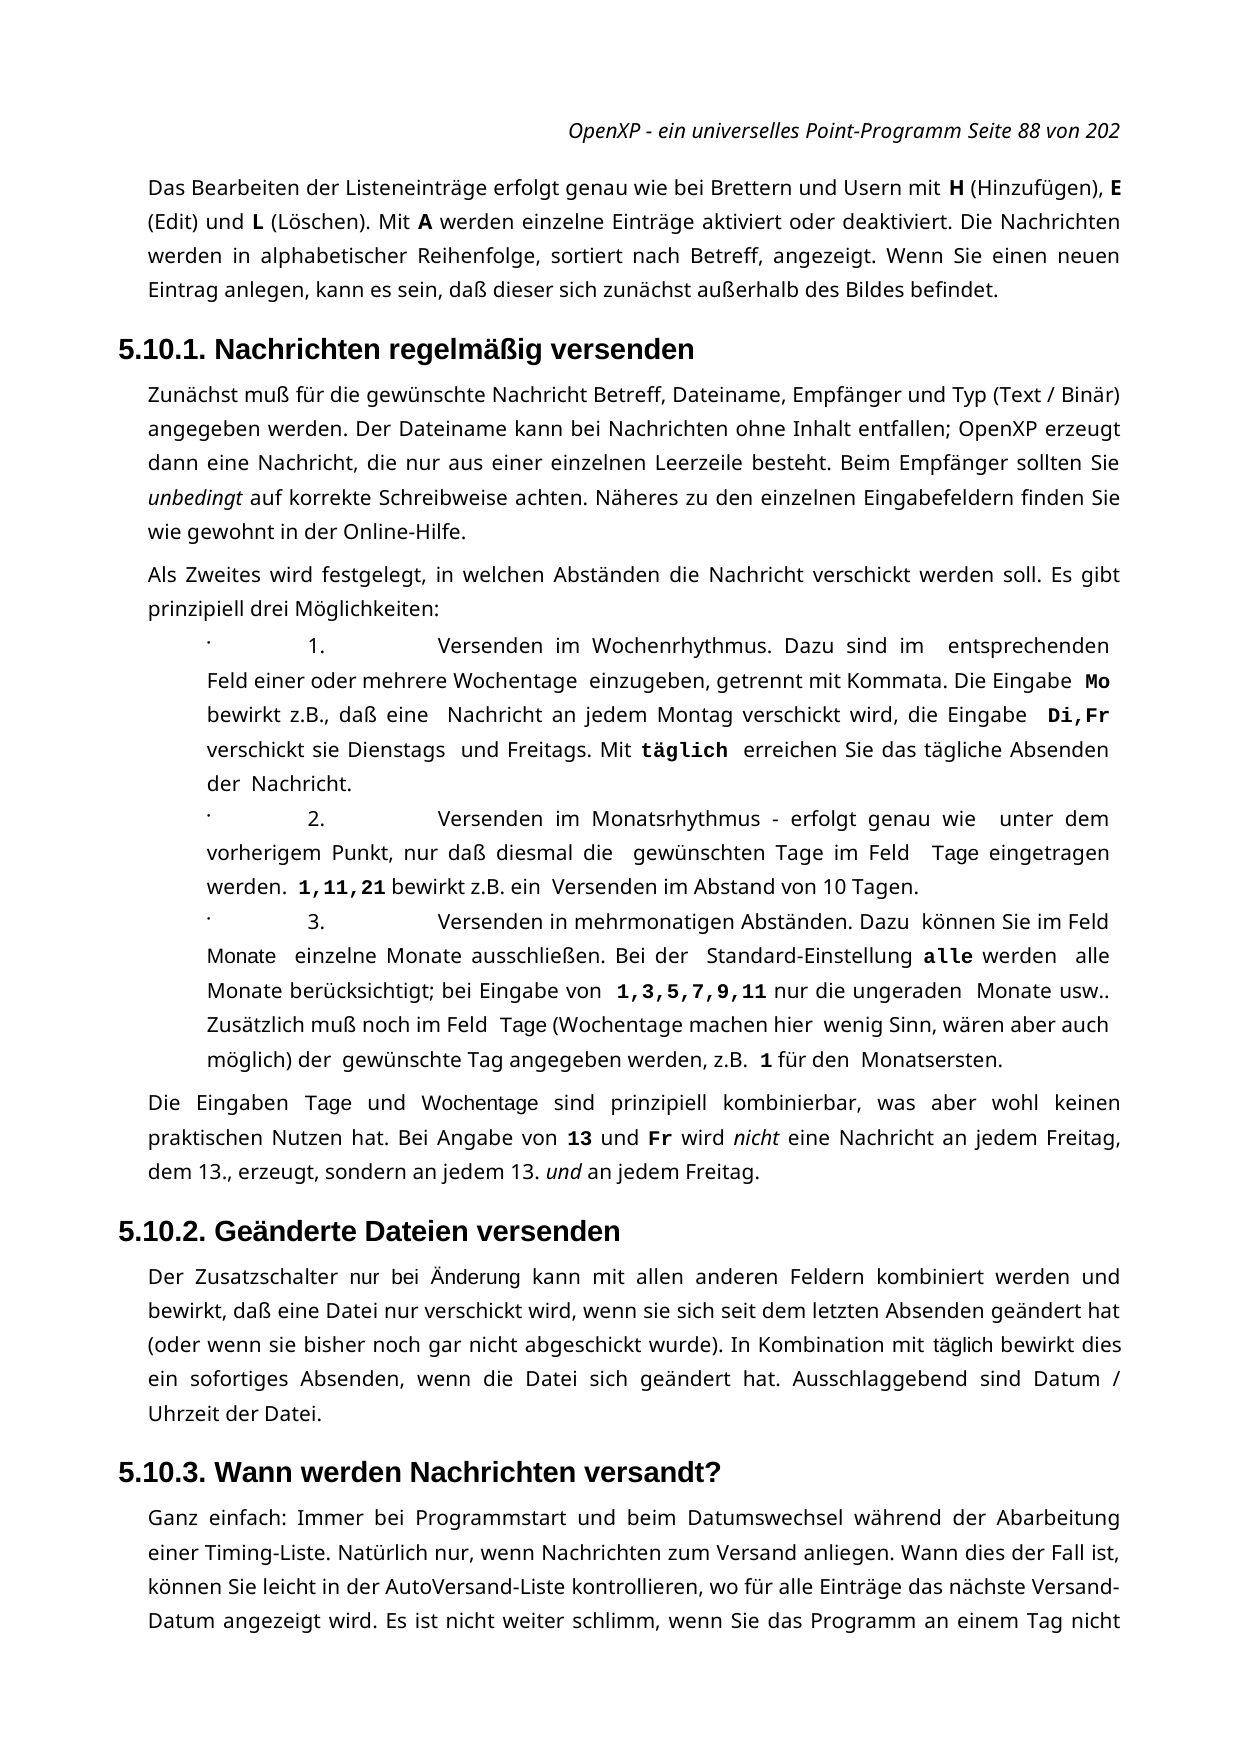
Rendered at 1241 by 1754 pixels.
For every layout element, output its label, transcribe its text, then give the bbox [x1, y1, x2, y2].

list 3. Versenden in mehrmonatigen Abständen. Dazu können Sie im Feld Monate einzelne Monate ausschließen. Bei der Standard-Einstellung alle werden alle Monate berücksichtigt; bei Eingabe von 1,3,5,7,9,11 nur die ungeraden Monate usw.. Zusätzlich muß noch im Feld Tage (Wochentage machen hier wenig Sinn, wären aber auch möglich) der gewünschte Tag angegeben werden, z.B. 1 für den Monatsersten. [177, 907, 1110, 1073]
list 1. Versenden im Wochenrhythmus. Dazu sind im entsprechenden Feld einer oder mehrere Wochentage einzugeben, getrennt mit Kommata. Die Eingabe Mo bewirkt z.B., daß eine Nachricht an jedem Montag verschickt wird, die Eingabe Di,Fr verschickt sie Dienstags und Freitags. Mit täglich erreichen Sie das tägliche Absenden der Nachricht. [177, 631, 1110, 798]
text Ganz einfach: Immer bei Programmstart und beim Datumswechsel während der Abarbeitung einer Timing-Liste. Natürlich nur, wenn Nachrichten zum Versand anliegen. Wann dies der Fall ist, können Sie leicht in der AutoVersand-Liste kontrollieren, wo für alle Einträge das nächste Versand-Datum angezeigt wird. Es ist nicht weiter schlimm, wenn Sie das Programm an einem Tag nicht [148, 1503, 1122, 1634]
subtitle 5.10.1. Nachrichten regelmäßig versenden [118, 326, 1122, 365]
text Zunächst muß für die gewünschte Nachricht Betreff, Dateiname, Empfänger und Typ (Text / Binär) angegeben werden. Der Dateiname kann bei Nachrichten ohne Inhalt entfallen; OpenXP erzeugt dann eine Nachricht, die nur aus einer einzelnen Leerzeile besteht. Beim Empfänger sollten Sie unbedingt auf korrekte Schreibweise achten. Näheres zu den einzelnen Eingabefeldern finden Sie wie gewohnt in der Online-Hilfe. [148, 380, 1122, 545]
text Der Zusatzschalter nur bei Änderung kann mit allen anderen Feldern kombiniert werden und bewirkt, daß eine Datei nur verschickt wird, wenn sie sich seit dem letzten Absenden geändert hat (oder wenn sie bisher noch gar nicht abgeschickt wurde). In Kombination mit täglich bewirkt dies ein sofortiges Absenden, wenn die Datei sich geändert hat. Ausschlaggebend sind Datum / Uhrzeit der Datei. [148, 1262, 1122, 1427]
text Das Bearbeiten der Listeneinträge erfolgt genau wie bei Brettern und Usern mit H (Hinzufügen), E (Edit) und L (Löschen). Mit A werden einzelne Einträge aktiviert oder deaktiviert. Die Nachrichten werden in alphabetischer Reihenfolge, sortiert nach Betreff, angezeigt. Wenn Sie einen neuen Eintrag anlegen, kann es sein, daß dieser sich zunächst außerhalb des Bildes befindet. [148, 173, 1122, 304]
subtitle 5.10.2. Geänderte Dateien versenden [118, 1208, 1122, 1247]
list 2. Versenden im Monatsrhythmus - erfolgt genau wie unter dem vorherigem Punkt, nur daß diesmal die gewünschten Tage im Feld Tage eingetragen werden. 1,11,21 bewirkt z.B. ein Versenden im Abstand von 10 Tagen. [177, 804, 1110, 901]
text Die Eingaben Tage und Wochentage sind prinzipiell kombinierbar, was aber wohl keinen praktischen Nutzen hat. Bei Angabe von 13 und Fr wird nicht eine Nachricht an jedem Freitag, dem 13., erzeugt, sondern an jedem 13. und an jedem Freitag. [148, 1088, 1122, 1186]
text Als Zweites wird festgelegt, in welchen Abständen die Nachricht verschickt werden soll. Es gibt prinzipiell drei Möglichkeiten: [148, 560, 1122, 623]
subtitle 5.10.3. Wann werden Nachrichten versandt? [118, 1449, 1122, 1488]
